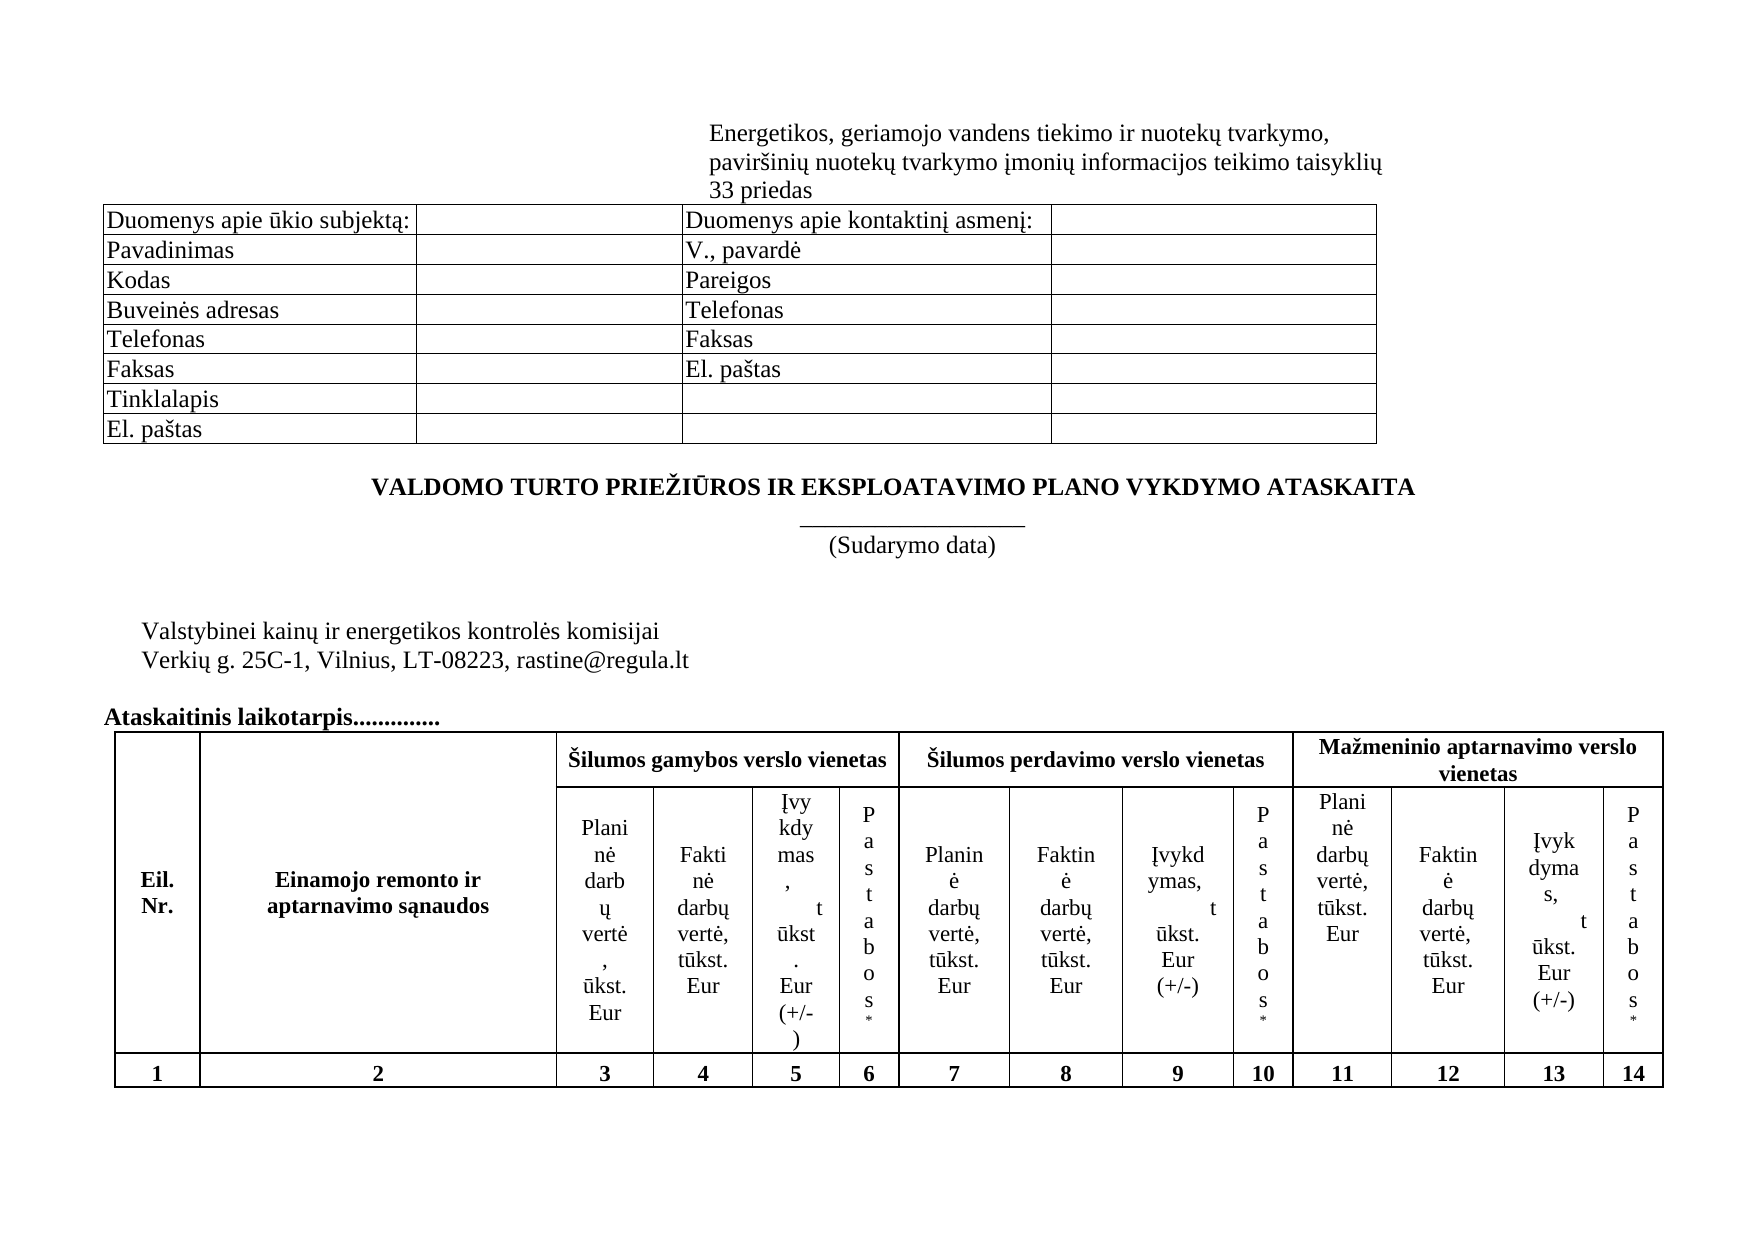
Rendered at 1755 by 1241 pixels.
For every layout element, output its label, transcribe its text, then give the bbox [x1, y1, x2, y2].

table_cell [1052, 235, 1376, 264]
table_cell [417, 235, 682, 264]
table_cell 6 [840, 1054, 898, 1086]
table_cell Planinė darbų vertė, tūkst. Eur [1294, 788, 1391, 1052]
table_cell [417, 295, 682, 323]
text paviršinių nuotekų tvarkymo įmonių informacijos teikimo taisyklių [635, 147, 1683, 176]
table_cell 3 [557, 1054, 653, 1086]
table_cell Telefonas [683, 295, 1051, 323]
table_cell [417, 265, 682, 294]
table_cell Faktinė darbų vertė, tūkst. Eur [654, 788, 752, 1052]
table_cell Tinklalapis [104, 384, 416, 413]
table_cell [683, 414, 1051, 443]
table_cell Buveinės adresas [104, 295, 416, 323]
table_cell Planinė darbų vertė, tūkst. Eur [900, 788, 1009, 1052]
table_header Eil. Nr. [116, 733, 199, 1052]
table_cell 1 [116, 1054, 199, 1086]
table_cell Pastabos* [1604, 788, 1662, 1052]
table_cell 8 [1010, 1054, 1122, 1086]
table_cell V., pavardė [683, 235, 1051, 264]
table_cell Faksas [683, 325, 1051, 353]
table_cell 9 [1123, 1054, 1233, 1086]
table_cell 10 [1234, 1054, 1292, 1086]
table_cell [683, 384, 1051, 413]
table_cell 7 [900, 1054, 1009, 1086]
table_cell [1052, 295, 1376, 323]
table_cell 12 [1392, 1054, 1504, 1086]
text 33 priedas [635, 176, 1683, 204]
table_cell Įvykdymas, tūkst. Eur (+/-) [1123, 788, 1233, 1052]
table_cell Kodas [104, 265, 416, 294]
table_cell 2 [201, 1054, 556, 1086]
table_header [417, 205, 682, 234]
table_cell Faktinė darbų vertė, tūkst. Eur [1392, 788, 1504, 1052]
table_cell Pastabos* [1234, 788, 1292, 1052]
table_cell [417, 414, 682, 443]
table_cell [417, 384, 682, 413]
table_cell [417, 325, 682, 353]
table_cell Pareigos [683, 265, 1051, 294]
table_cell [1052, 384, 1376, 413]
table_cell [1052, 414, 1376, 443]
table_cell 11 [1294, 1054, 1391, 1086]
text Energetikos, geriamojo vandens tiekimo ir nuotekų tvarkymo, [709, 118, 1683, 147]
text Valstybinei kainų ir energetikos kontrolės komisijai [103, 616, 1683, 645]
table_cell Pavadinimas [104, 235, 416, 264]
table_cell [1052, 325, 1376, 353]
text (Sudarymo data) [103, 530, 1683, 559]
table_cell [1052, 265, 1376, 294]
table_cell El. paštas [104, 414, 416, 443]
table_cell 5 [753, 1054, 839, 1086]
text Ataskaitinis laikotarpis.............. [103, 702, 1683, 731]
table_cell Įvykdymas, tūkst. Eur (+/-) [1505, 788, 1603, 1052]
text __________________ [103, 501, 1683, 530]
table_cell Pastabos* [840, 788, 898, 1052]
table_header Mažmeninio aptarnavimo verslo vienetas [1294, 733, 1662, 786]
table_cell Faksas [104, 354, 416, 383]
table_cell 4 [654, 1054, 752, 1086]
table_cell [1052, 354, 1376, 383]
table_cell Įvykdymas, tūkst. Eur (+/-) [753, 788, 839, 1052]
table_cell Planinė darbų vertė, ūkst. Eur [557, 788, 653, 1052]
table_header Duomenys apie kontaktinį asmenį: [683, 205, 1051, 234]
table_header Einamojo remonto ir aptarnavimo sąnaudos [201, 733, 556, 1052]
table_cell 13 [1505, 1054, 1603, 1086]
table_header Šilumos gamybos verslo vienetas [557, 733, 898, 786]
table_header Šilumos perdavimo verslo vienetas [900, 733, 1292, 786]
text Verkių g. 25C-1, Vilnius, LT-08223, rastine@regula.lt [103, 645, 1683, 674]
table_cell 14 [1604, 1054, 1662, 1086]
table_header [1052, 205, 1376, 234]
table_header Duomenys apie ūkio subjektą: [104, 205, 416, 234]
table_cell Faktinė darbų vertė, tūkst. Eur [1010, 788, 1122, 1052]
table_cell [417, 354, 682, 383]
table_cell Telefonas [104, 325, 416, 353]
table_cell El. paštas [683, 354, 1051, 383]
text VALDOMO TURTO PRIEŽIŪROS IR EKSPLOATAVIMO PLANO VYKDYMO ATASKAITA [103, 472, 1683, 501]
